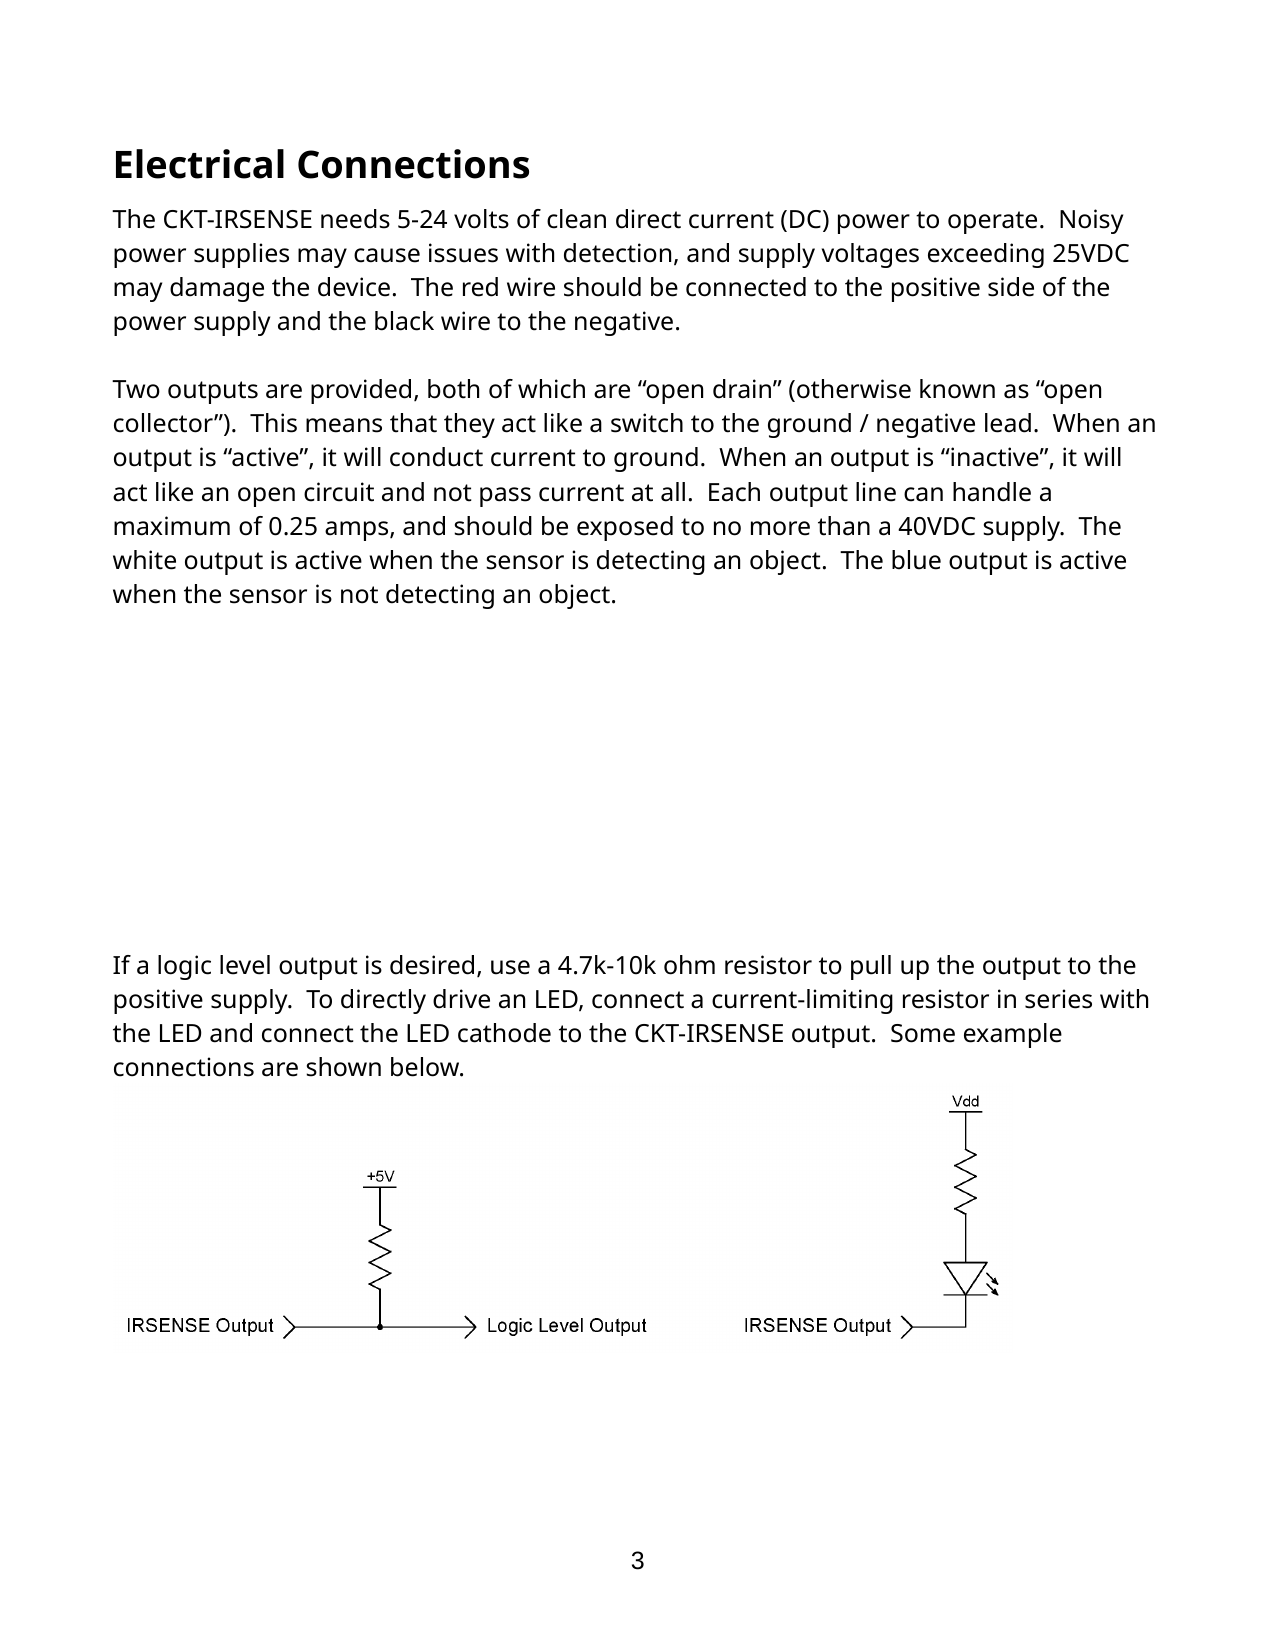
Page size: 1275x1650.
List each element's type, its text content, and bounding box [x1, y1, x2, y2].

subtitle Electrical Connections [112, 137, 1162, 189]
text If a logic level output is desired, use a 4.7k-10k ohm resistor to pull up the output to the positive supply. To directly drive an LED, connect a current-limiting resistor in series with the LED and connect the LED cathode to the CKT-IRSENSE output. Some example connections are shown below. [112, 947, 1162, 1084]
picture [112, 1083, 1013, 1353]
text Two outputs are provided, both of which are “open drain” (otherwise known as “open collector”). This means that they act like a switch to the ground / negative lead. When an output is “active”, it will conduct current to ground. When an output is “inactive”, it will act like an open circuit and not pass current at all. Each output line can handle a maximum of 0.25 amps, and should be exposed to no more than a 40VDC supply. The white output is active when the sensor is detecting an object. The blue output is active when the sensor is not detecting an object. [112, 372, 1162, 610]
text The CKT-IRSENSE needs 5-24 volts of clean direct current (DC) power to operate. Noisy power supplies may cause issues with detection, and supply voltages exceeding 25VDC may damage the device. The red wire should be connected to the positive side of the power supply and the black wire to the negative. [112, 202, 1162, 338]
